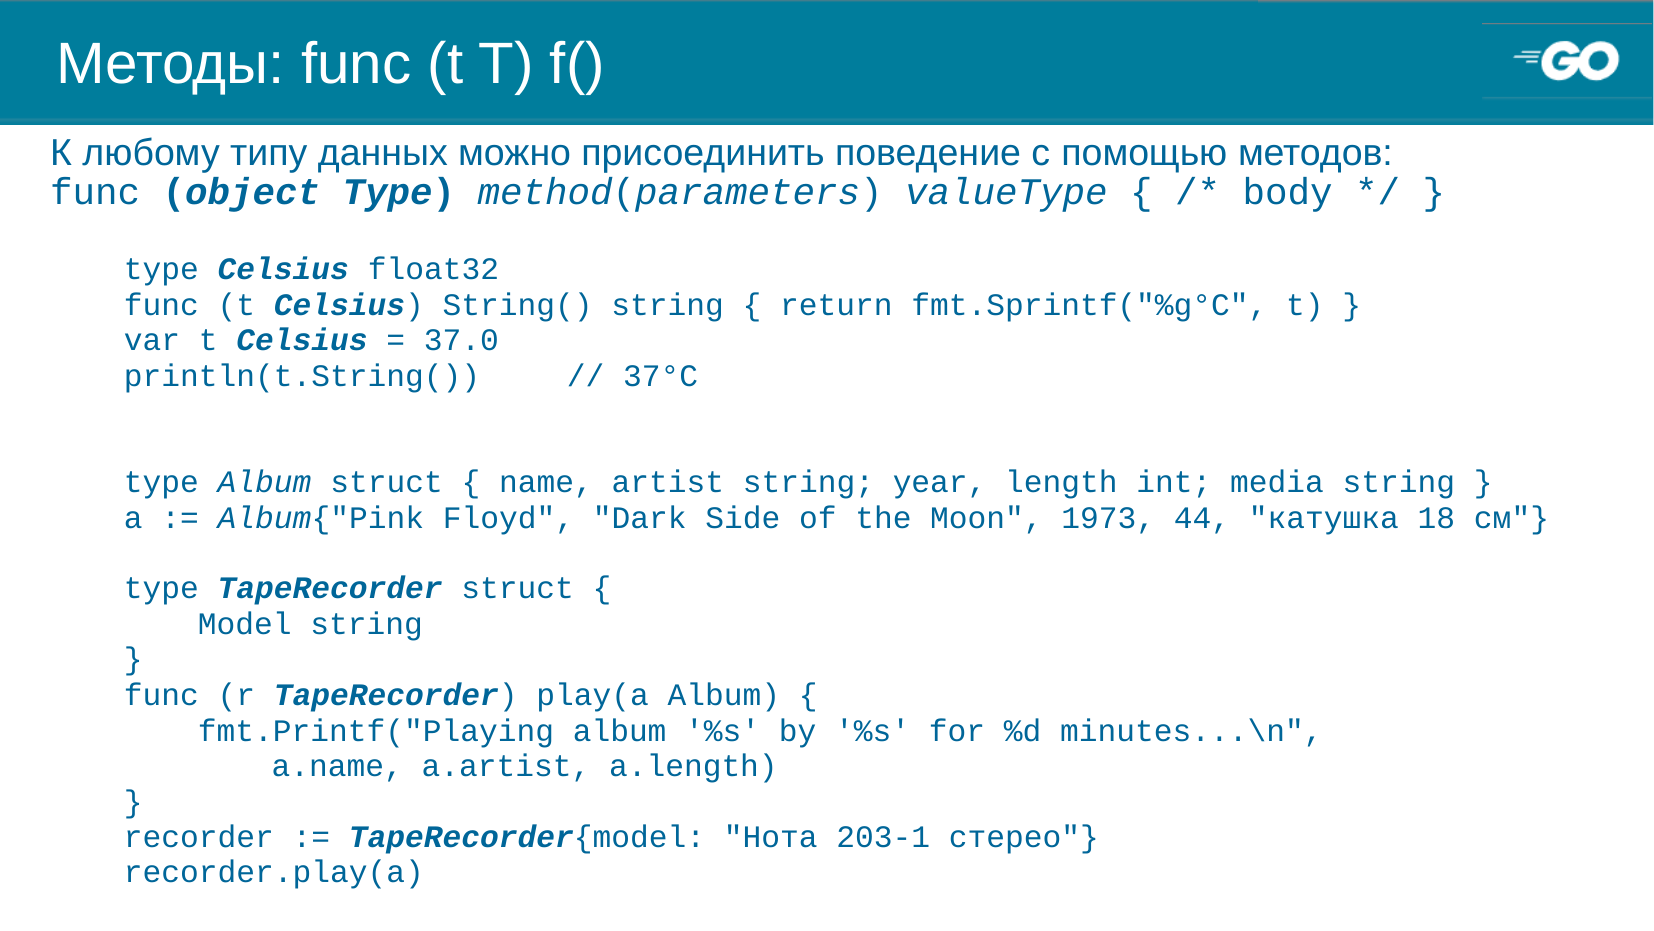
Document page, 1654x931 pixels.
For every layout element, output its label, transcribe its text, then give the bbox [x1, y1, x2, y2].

picture [1542, 41, 1619, 81]
text_box К любому типу данных можно присоединить поведение с помощью методов: func (object Type) method(parameters) valueType { /* body */ } type Celsius float32 func (t Celsius) String() string { return fmt.Sprintf("%g°C", t) } var t Celsius = 37.0 println(t.String()) // 37°C type Album struct { name, artist string; year, length int; media string } a := Album{"Pink Floyd", "Dark Side of the Moon", 1973, 44, "катушка 18 см"} type TapeRecorder struct { Model string } func (r TapeRecorder) play(a Album) { fmt.Printf("Playing album '%s' by '%s' for %d minutes...\n", a.name, a.artist, a.length) } recorder := TapeRecorder{model: "Нота 203-1 стерео"} recorder.play(a) [35, 124, 1619, 900]
text_box Методы: func (t T) f() [41, 23, 1495, 104]
